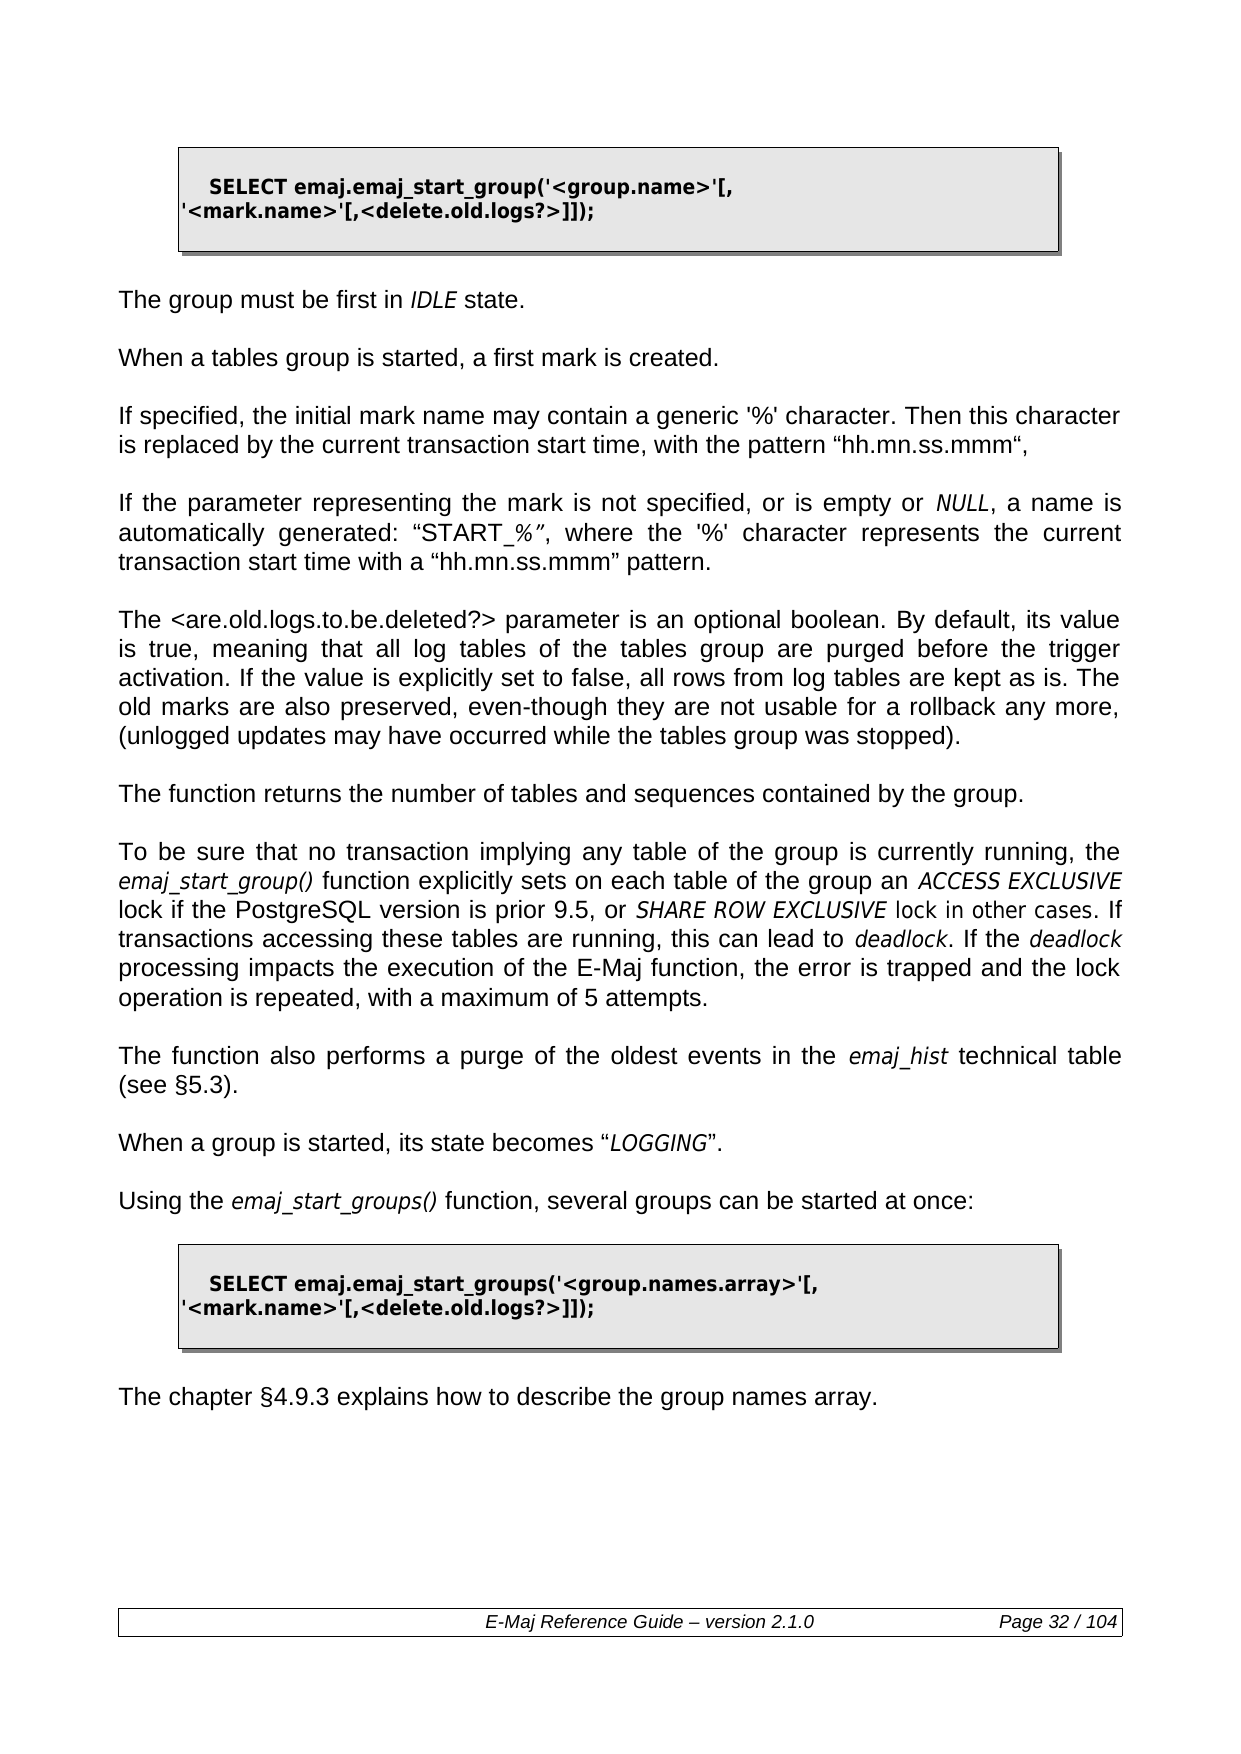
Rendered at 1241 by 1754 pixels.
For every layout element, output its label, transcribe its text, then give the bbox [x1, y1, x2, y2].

text When a tables group is started, a first mark is created. [118, 343, 1122, 372]
text Using the emaj_start_groups() function, several groups can be started at once: [118, 1186, 1122, 1215]
text SELECT emaj.emaj_start_groups('<group.names.array>'[, '<mark.name>'[,<delete.old.logs?>]]); [179, 1268, 1058, 1317]
text If the parameter representing the mark is not specified, or is empty or NULL, a name is automatically generated: “START_%”, where the '%' character represents the current transaction start time with a “hh.mn.ss.mmm” pattern. [118, 488, 1122, 576]
text The chapter §4.9.3 explains how to describe the group names array. [118, 1382, 1122, 1411]
text The function also performs a purge of the oldest events in the emaj_hist technical table (see §5.3). [118, 1041, 1122, 1099]
text The function returns the number of tables and sequences contained by the group. [118, 779, 1122, 808]
text When a group is started, its state becomes “LOGGING”. [118, 1128, 1122, 1157]
text To be sure that no transaction implying any table of the group is currently running, the emaj_start_group() function explicitly sets on each table of the group an ACCESS EXCLUSIVE lock if the PostgreSQL version is prior 9.5, or SHARE ROW EXCLUSIVE lock in other cases. If transactions accessing these tables are running, this can lead to deadlock. If the deadlock processing impacts the execution of the E-Maj function, the error is trapped and the lock operation is repeated, with a maximum of 5 attempts. [118, 837, 1122, 1011]
text If specified, the initial mark name may contain a generic '%' character. Then this character is replaced by the current transaction start time, with the pattern “hh.mn.ss.mmm“, [118, 401, 1122, 459]
text SELECT emaj.emaj_start_group('<group.name>'[, '<mark.name>'[,<delete.old.logs?>]]); [179, 172, 1058, 221]
text The <are.old.logs.to.be.deleted?> parameter is an optional boolean. By default, its value is true, meaning that all log tables of the tables group are purged before the trigger activation. If the value is explicitly set to false, all rows from log tables are kept as is. The old marks are also preserved, even-though they are not usable for a rollback any more, (unlogged updates may have occurred while the tables group was stopped). [118, 604, 1122, 750]
text The group must be first in IDLE state. [118, 285, 1122, 314]
